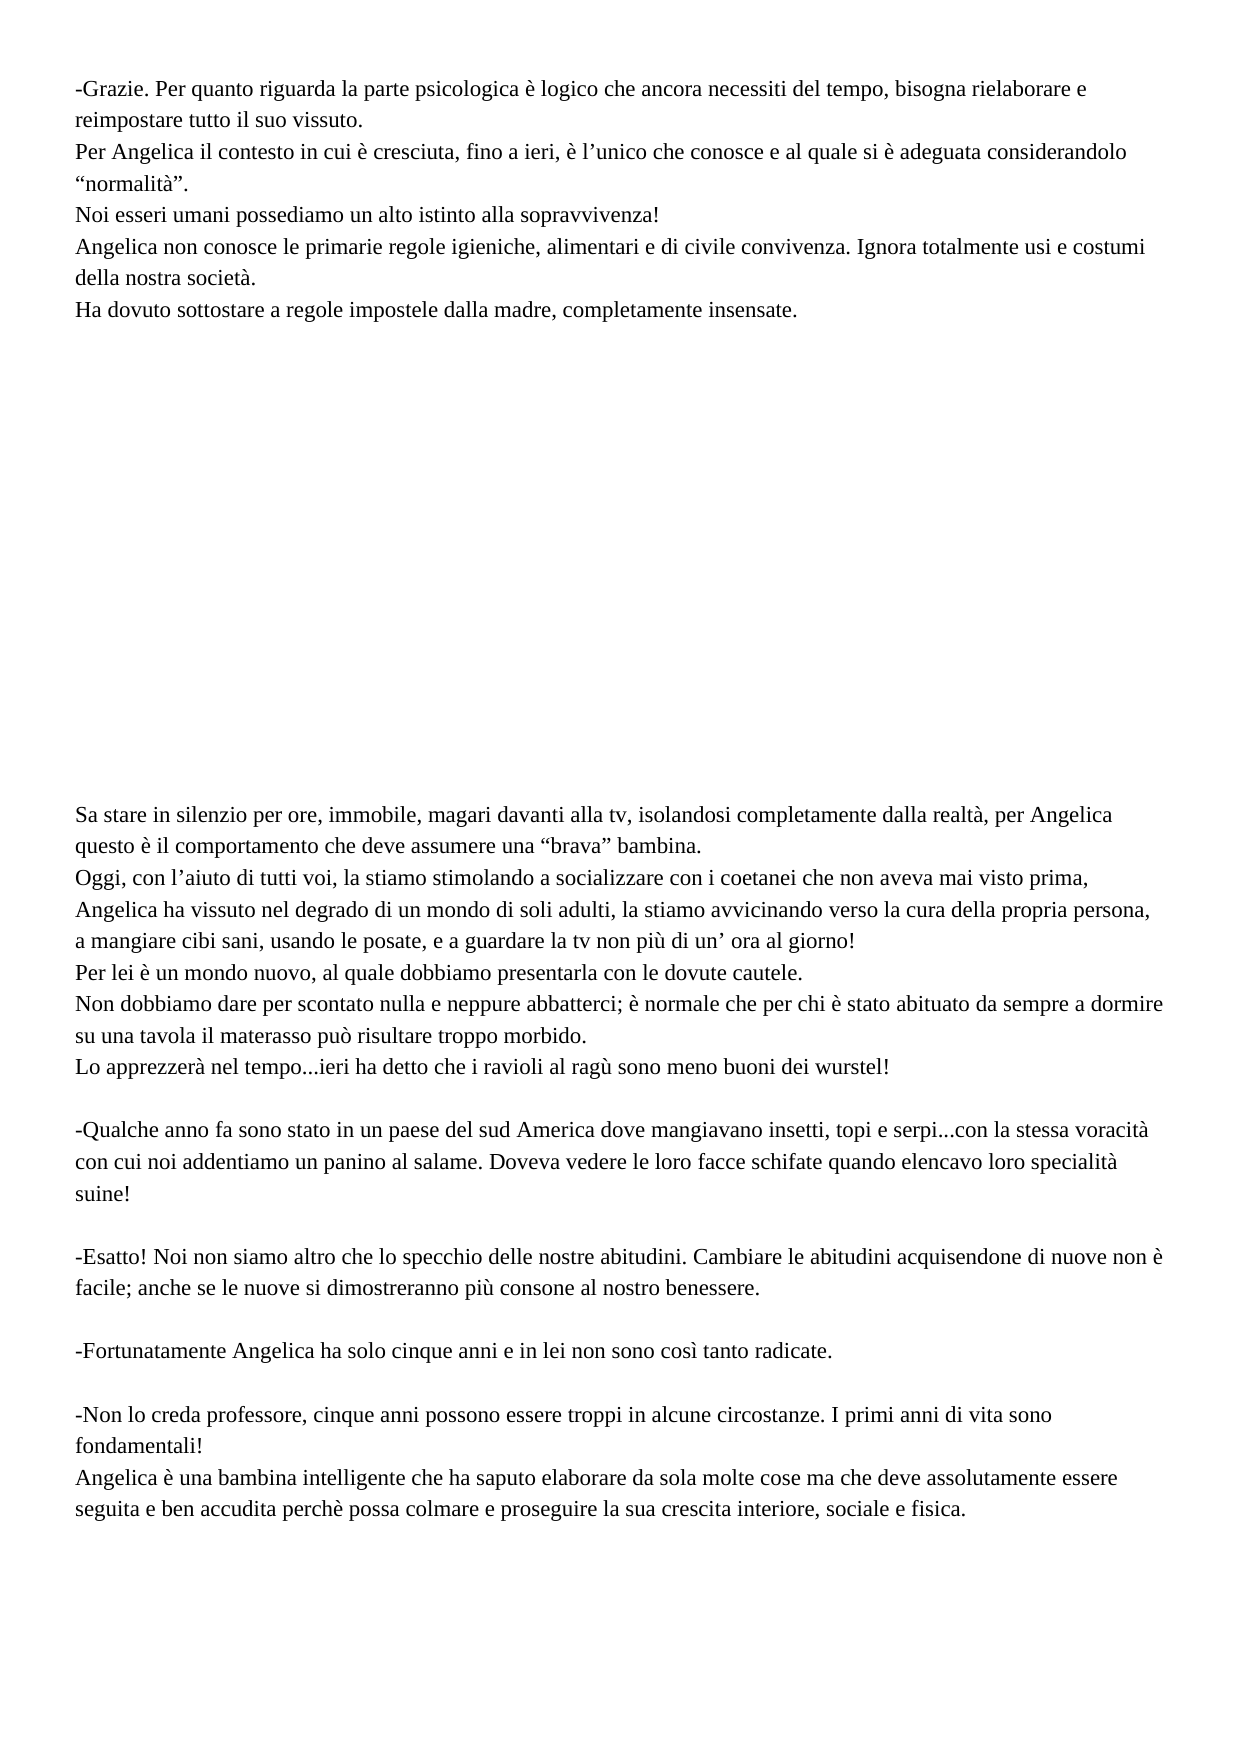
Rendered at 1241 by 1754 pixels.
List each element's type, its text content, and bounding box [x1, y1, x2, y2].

text Oggi, con l’aiuto di tutti voi, la stiamo stimolando a socializzare con i coetanei che non aveva mai visto prima, Angelica ha vissuto nel degrado di un mondo di soli adulti, la stiamo avvicinando verso la cura della propria persona, a mangiare cibi sani, usando le posate, e a guardare la tv non più di un’ ora al giorno! [75, 864, 1165, 953]
text Sa stare in silenzio per ore, immobile, magari davanti alla tv, isolandosi completamente dalla realtà, per Angelica questo è il comportamento che deve assumere una “brava” bambina. [75, 801, 1165, 859]
text -Grazie. Per quanto riguarda la parte psicologica è logico che ancora necessiti del tempo, bisogna rielaborare e reimpostare tutto il suo vissuto. [75, 75, 1165, 133]
text Non dobbiamo dare per scontato nulla e neppure abbatterci; è normale che per chi è stato abituato da sempre a dormire su una tavola il materasso può risultare troppo morbido. [75, 990, 1165, 1048]
text Ha dovuto sottostare a regole impostele dalla madre, completamente insensate. [75, 296, 1165, 322]
text -Esatto! Noi non siamo altro che lo specchio delle nostre abitudini. Cambiare le abitudini acquisendone di nuove non è facile; anche se le nuove si dimostreranno più consone al nostro benessere. [75, 1243, 1165, 1301]
text Per lei è un mondo nuovo, al quale dobbiamo presentarla con le dovute cautele. [75, 959, 1165, 985]
text Angelica non conosce le primarie regole igieniche, alimentari e di civile convivenza. Ignora totalmente usi e costumi della nostra società. [75, 233, 1165, 291]
text Angelica è una bambina intelligente che ha saputo elaborare da sola molte cose ma che deve assolutamente essere seguita e ben accudita perchè possa colmare e proseguire la sua crescita interiore, sociale e fisica. [75, 1464, 1165, 1522]
text -Qualche anno fa sono stato in un paese del sud America dove mangiavano insetti, topi e serpi...con la stessa voracità con cui noi addentiamo un panino al salame. Doveva vedere le loro facce schifate quando elencavo loro specialità suine! [75, 1117, 1165, 1206]
text -Non lo creda professore, cinque anni possono essere troppi in alcune circostanze. I primi anni di vita sono fondamentali! [75, 1401, 1165, 1458]
text Lo apprezzerà nel tempo...ieri ha detto che i ravioli al ragù sono meno buoni dei wurstel! [75, 1053, 1165, 1080]
text Per Angelica il contesto in cui è cresciuta, fino a ieri, è l’unico che conosce e al quale si è adeguata considerandolo “normalità”. [75, 138, 1165, 196]
text -Fortunatamente Angelica ha solo cinque anni e in lei non sono così tanto radicate. [75, 1337, 1165, 1364]
text Noi esseri umani possediamo un alto istinto alla sopravvivenza! [75, 201, 1165, 228]
